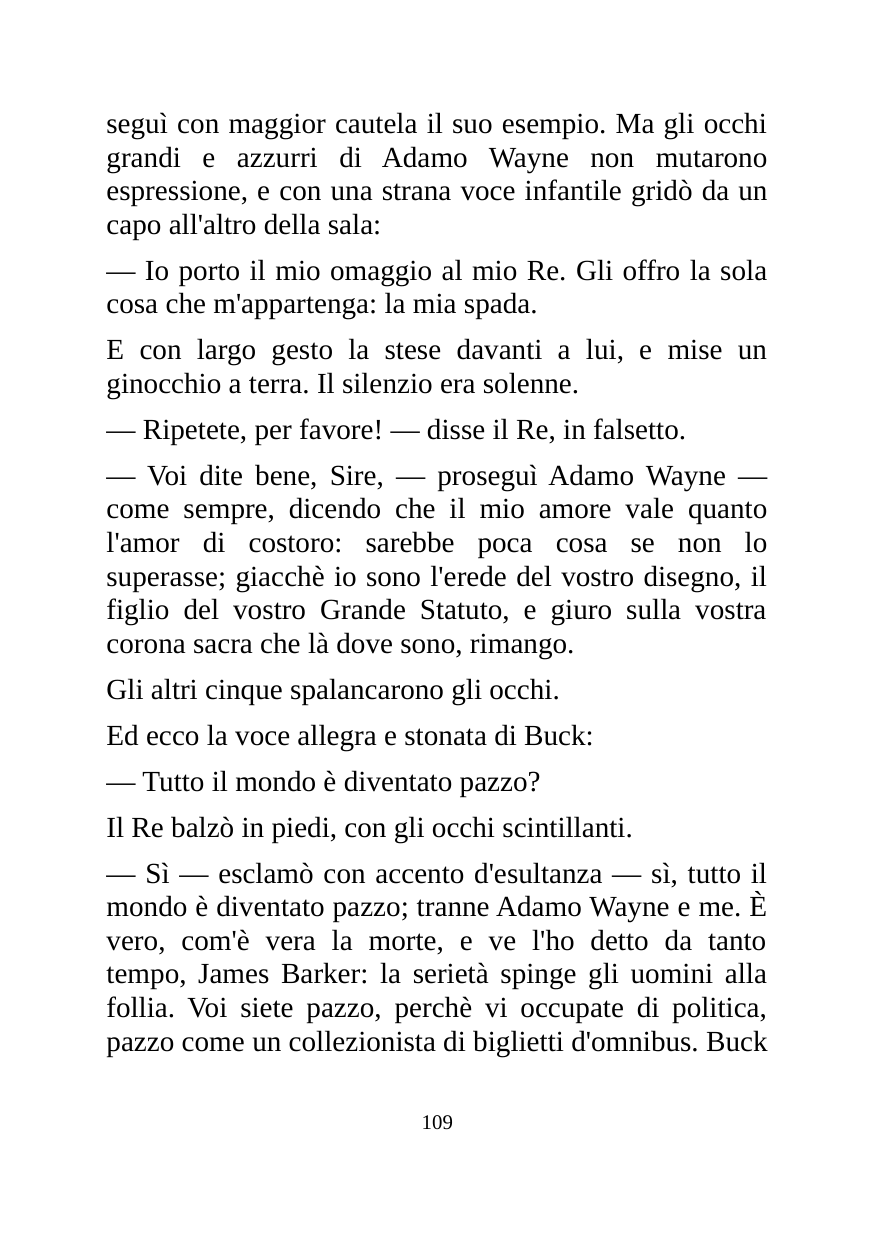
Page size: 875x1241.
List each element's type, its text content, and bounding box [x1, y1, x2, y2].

text seguì con maggior cautela il suo esempio. Ma gli occhi grandi e azzurri di Adamo Wayne non mutarono espressione, e con una strana voce infantile gridò da un capo all'altro della sala: [106, 106, 768, 240]
text — Tutto il mondo è diventato pazzo? [106, 764, 768, 797]
text Gli altri cinque spalancarono gli occhi. [106, 672, 768, 705]
text E con largo gesto la stese davanti a lui, e mise un ginocchio a terra. Il silenzio era solenne. [106, 332, 768, 399]
text — Sì — esclamò con accento d'esultanza — sì, tutto il mondo è diventato pazzo; tranne Adamo Wayne e me. È vero, com'è vera la morte, e ve l'ho detto da tanto tempo, James Barker: la serietà spinge gli uomini alla follia. Voi siete pazzo, perchè vi occupate di politica, pazzo come un collezionista di biglietti d'omnibus. Buck [106, 856, 768, 1057]
text Il Re balzò in piedi, con gli occhi scintillanti. [106, 810, 768, 843]
text — Voi dite bene, Sire, — proseguì Adamo Wayne — come sempre, dicendo che il mio amore vale quanto l'amor di costoro: sarebbe poca cosa se non lo superasse; giacchè io sono l'erede del vostro disegno, il figlio del vostro Grande Statuto, e giuro sulla vostra corona sacra che là dove sono, rimango. [106, 458, 768, 659]
text — Io porto il mio omaggio al mio Re. Gli offro la sola cosa che m'appartenga: la mia spada. [106, 253, 768, 320]
text Ed ecco la voce allegra e stonata di Buck: [106, 718, 768, 751]
text — Ripetete, per favore! — disse il Re, in falsetto. [106, 412, 768, 446]
